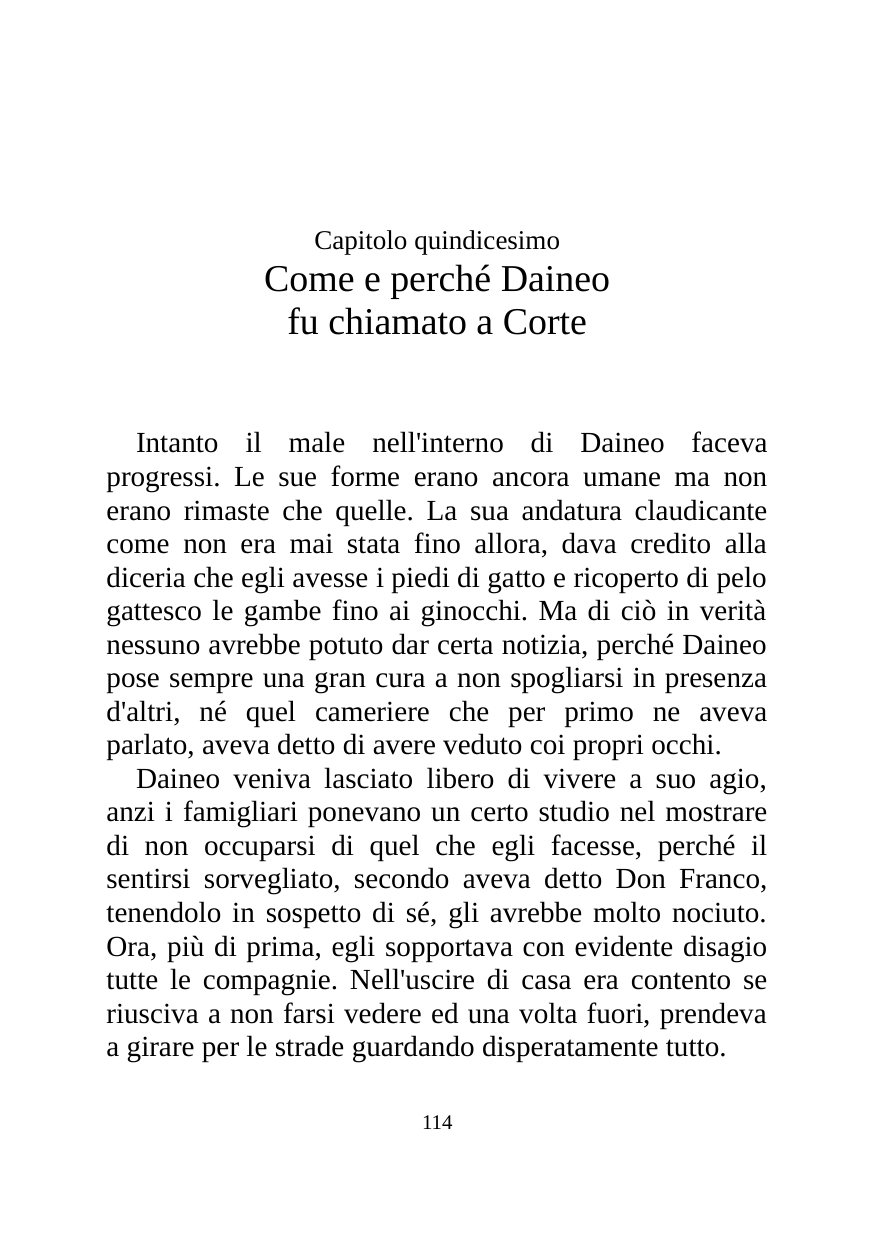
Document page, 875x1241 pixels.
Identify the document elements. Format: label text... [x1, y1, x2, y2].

text Daineo veniva lasciato libero di vivere a suo agio, anzi i famigliari ponevano un certo studio nel mostrare di non occuparsi di quel che egli facesse, perché il sentirsi sorvegliato, secondo aveva detto Don Franco, tenendolo in sospetto di sé, gli avrebbe molto nociuto. Ora, più di prima, egli sopportava con evidente disagio tutte le compagnie. Nell'uscire di casa era contento se riusciva a non farsi vedere ed una volta fuori, prendeva a girare per le strade guardando disperatamente tutto. [106, 761, 768, 1063]
text Intanto il male nell'interno di Daineo faceva progressi. Le sue forme erano ancora umane ma non erano rimaste che quelle. La sua andatura claudicante come non era mai stata fino allora, dava credito alla diceria che egli avesse i piedi di gatto e ricoperto di pelo gattesco le gambe fino ai ginocchi. Ma di ciò in verità nessuno avrebbe potuto dar certa notizia, perché Daineo pose sempre una gran cura a non spogliarsi in presenza d'altri, né quel cameriere che per primo ne aveva parlato, aveva detto di avere veduto coi propri occhi. [106, 426, 768, 761]
subtitle Capitolo quindicesimo Come e perché Daineo fu chiamato a Corte [106, 224, 768, 343]
